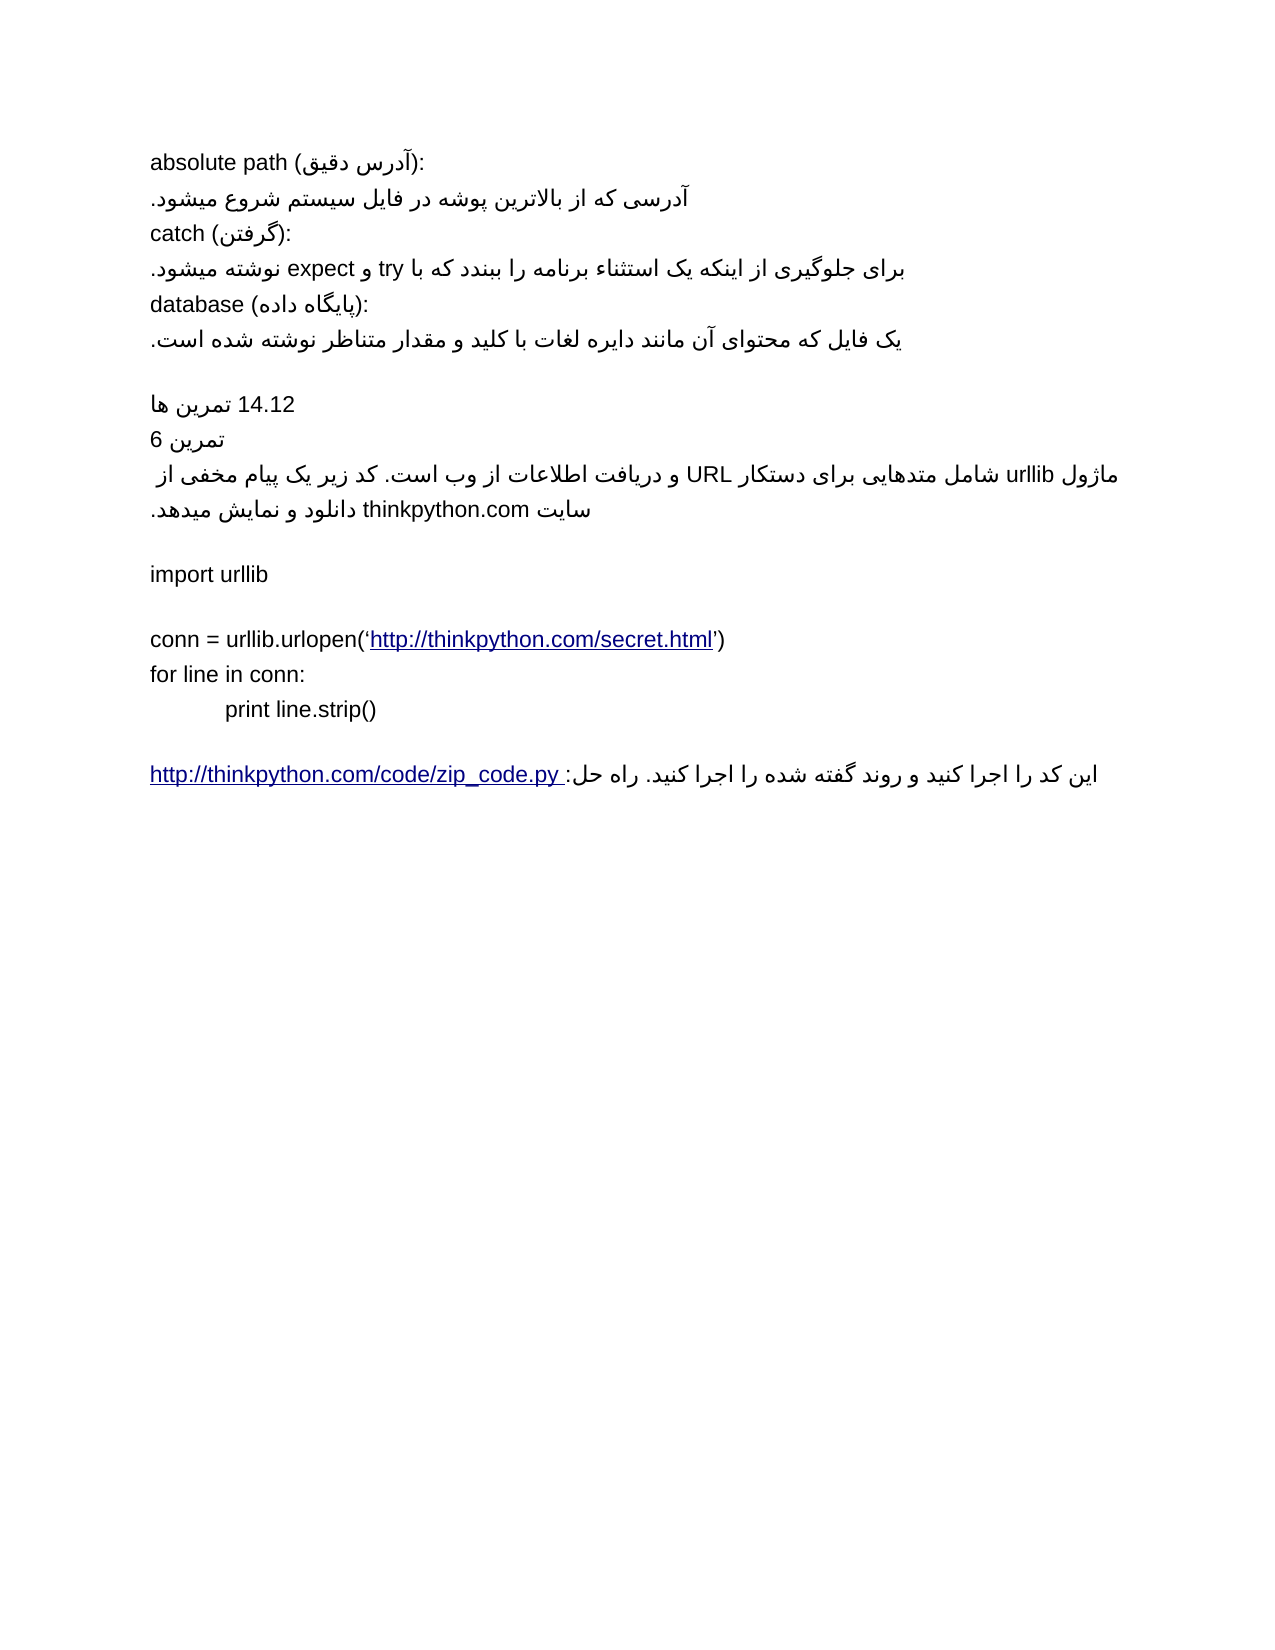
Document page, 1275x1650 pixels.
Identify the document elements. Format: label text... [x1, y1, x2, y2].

text این کد را اجرا کنید و روند گفته شده را اجرا کنید. راه حل: http://thinkpython.com/code/zip_code.py [150, 762, 1125, 787]
text برای جلوگیری از اینکه یک استثناء برنامه را ببندد که با try و expect نوشته میشود. [150, 256, 1125, 282]
text catch (گرفتن): [150, 221, 1125, 246]
text آدرسی که از بالاترین پوشه در فایل سیستم شروع میشود. [150, 185, 1125, 211]
text 14.12 تمرین ها [150, 391, 1125, 417]
text absolute path (آدرس دقیق): [150, 150, 1125, 176]
text ماژول urllib شامل متدهایی برای دستکار URL و دریافت اطلاعات از وب است. کد زیر یک پیام مخفی از سایت thinkpython.com دانلود و نمایش میدهد. [150, 462, 1125, 523]
text conn = urllib.urlopen(‘http://thinkpython.com/secret.html’) [150, 627, 1125, 652]
text database (پایگاه داده): [150, 291, 1125, 317]
text تمرین 6 [150, 427, 1125, 452]
text import urllib [150, 562, 1125, 587]
text print line.strip() [150, 697, 1125, 723]
text for line in conn: [150, 662, 1125, 687]
text یک فایل که محتوای آن مانند دایره لغات با کلید و مقدار متناظر نوشته شده است. [150, 327, 1125, 352]
